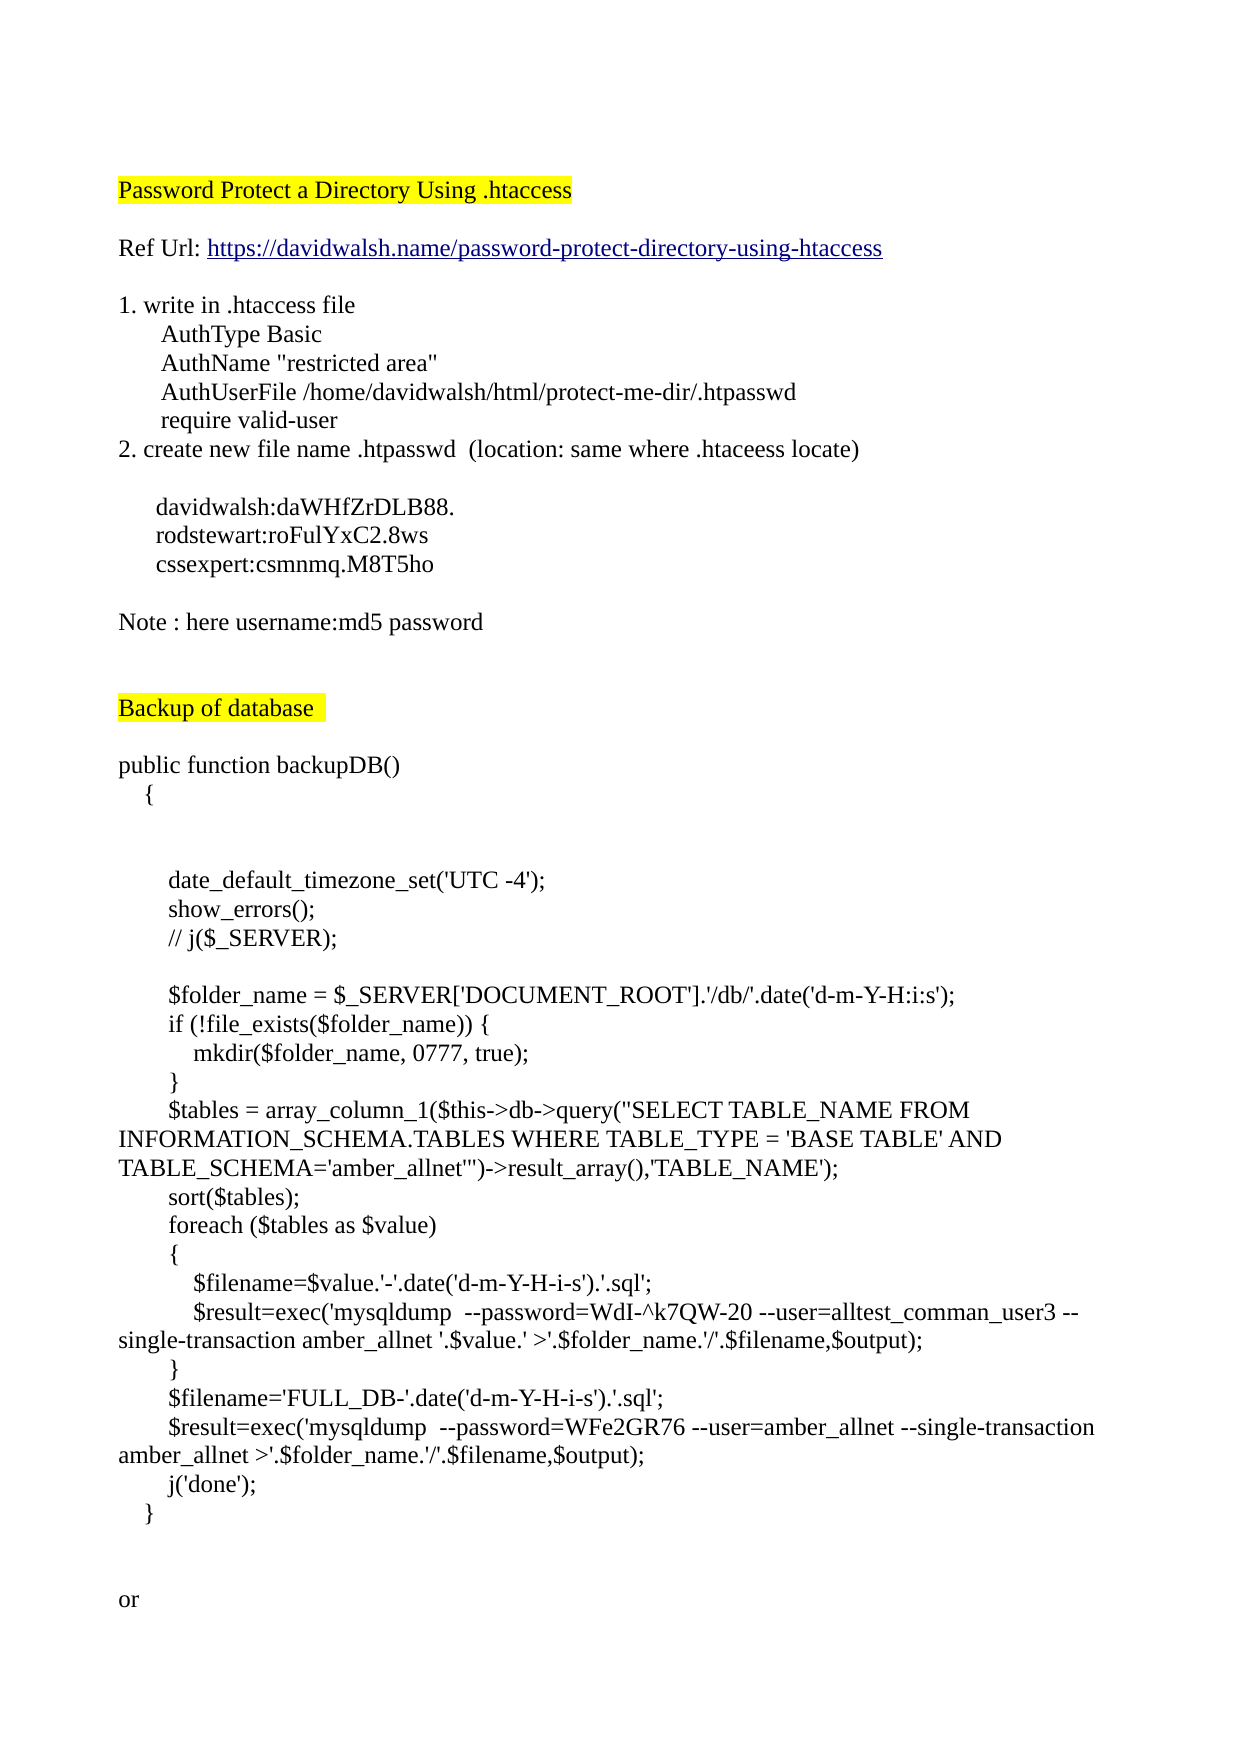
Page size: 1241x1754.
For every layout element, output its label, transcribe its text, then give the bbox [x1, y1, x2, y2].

text } [118, 1354, 1122, 1383]
text rodstewart:roFulYxC2.8ws [118, 521, 1122, 549]
text $filename='FULL_DB-'.date('d-m-Y-H-i-s').'.sql'; [118, 1383, 1122, 1412]
text $folder_name = $_SERVER['DOCUMENT_ROOT'].'/db/'.date('d-m-Y-H:i:s'); [118, 981, 1122, 1009]
text Backup of database [118, 693, 1122, 722]
text Ref Url: https://davidwalsh.name/password-protect-directory-using-htaccess [118, 233, 1122, 262]
text require valid-user [118, 406, 1122, 434]
text } [118, 1067, 1122, 1096]
text or [118, 1584, 1122, 1613]
text cssexpert:csmnmq.M8T5ho [118, 549, 1122, 578]
text // j($_SERVER); [118, 923, 1122, 952]
text date_default_timezone_set('UTC -4'); [118, 866, 1122, 894]
text Note : here username:md5 password [118, 607, 1122, 636]
text 2. create new file name .htpasswd (location: same where .htaceess locate) [118, 434, 1122, 463]
text foreach ($tables as $value) [118, 1211, 1122, 1239]
text $result=exec('mysqldump --password=WFe2GR76 --user=amber_allnet --single-transaction amber_allnet >'.$folder_name.'/'.$filename,$output); [118, 1412, 1122, 1469]
text AuthType Basic [118, 319, 1122, 348]
text davidwalsh:daWHfZrDLB88. [118, 492, 1122, 521]
text public function backupDB() [118, 751, 1122, 779]
text mkdir($folder_name, 0777, true); [118, 1038, 1122, 1067]
text if (!file_exists($folder_name)) { [118, 1009, 1122, 1038]
text { [118, 779, 1122, 808]
text j('done'); [118, 1469, 1122, 1498]
text sort($tables); [118, 1182, 1122, 1211]
text show_errors(); [118, 894, 1122, 923]
text $result=exec('mysqldump --password=WdI-^k7QW-20 --user=alltest_comman_user3 --single-transaction amber_allnet '.$value.' >'.$folder_name.'/'.$filename,$output); [118, 1297, 1122, 1354]
text AuthUserFile /home/davidwalsh/html/protect-me-dir/.htpasswd [118, 377, 1122, 406]
text $tables = array_column_1($this->db->query("SELECT TABLE_NAME FROM INFORMATION_SCHEMA.TABLES WHERE TABLE_TYPE = 'BASE TABLE' AND TABLE_SCHEMA='amber_allnet'")->result_array(),'TABLE_NAME'); [118, 1096, 1122, 1182]
text AuthName "restricted area" [118, 348, 1122, 377]
text 1. write in .htaccess file [118, 291, 1122, 319]
text $filename=$value.'-'.date('d-m-Y-H-i-s').'.sql'; [118, 1268, 1122, 1297]
text } [118, 1498, 1122, 1527]
text Password Protect a Directory Using .htaccess [118, 176, 1122, 204]
text { [118, 1239, 1122, 1268]
